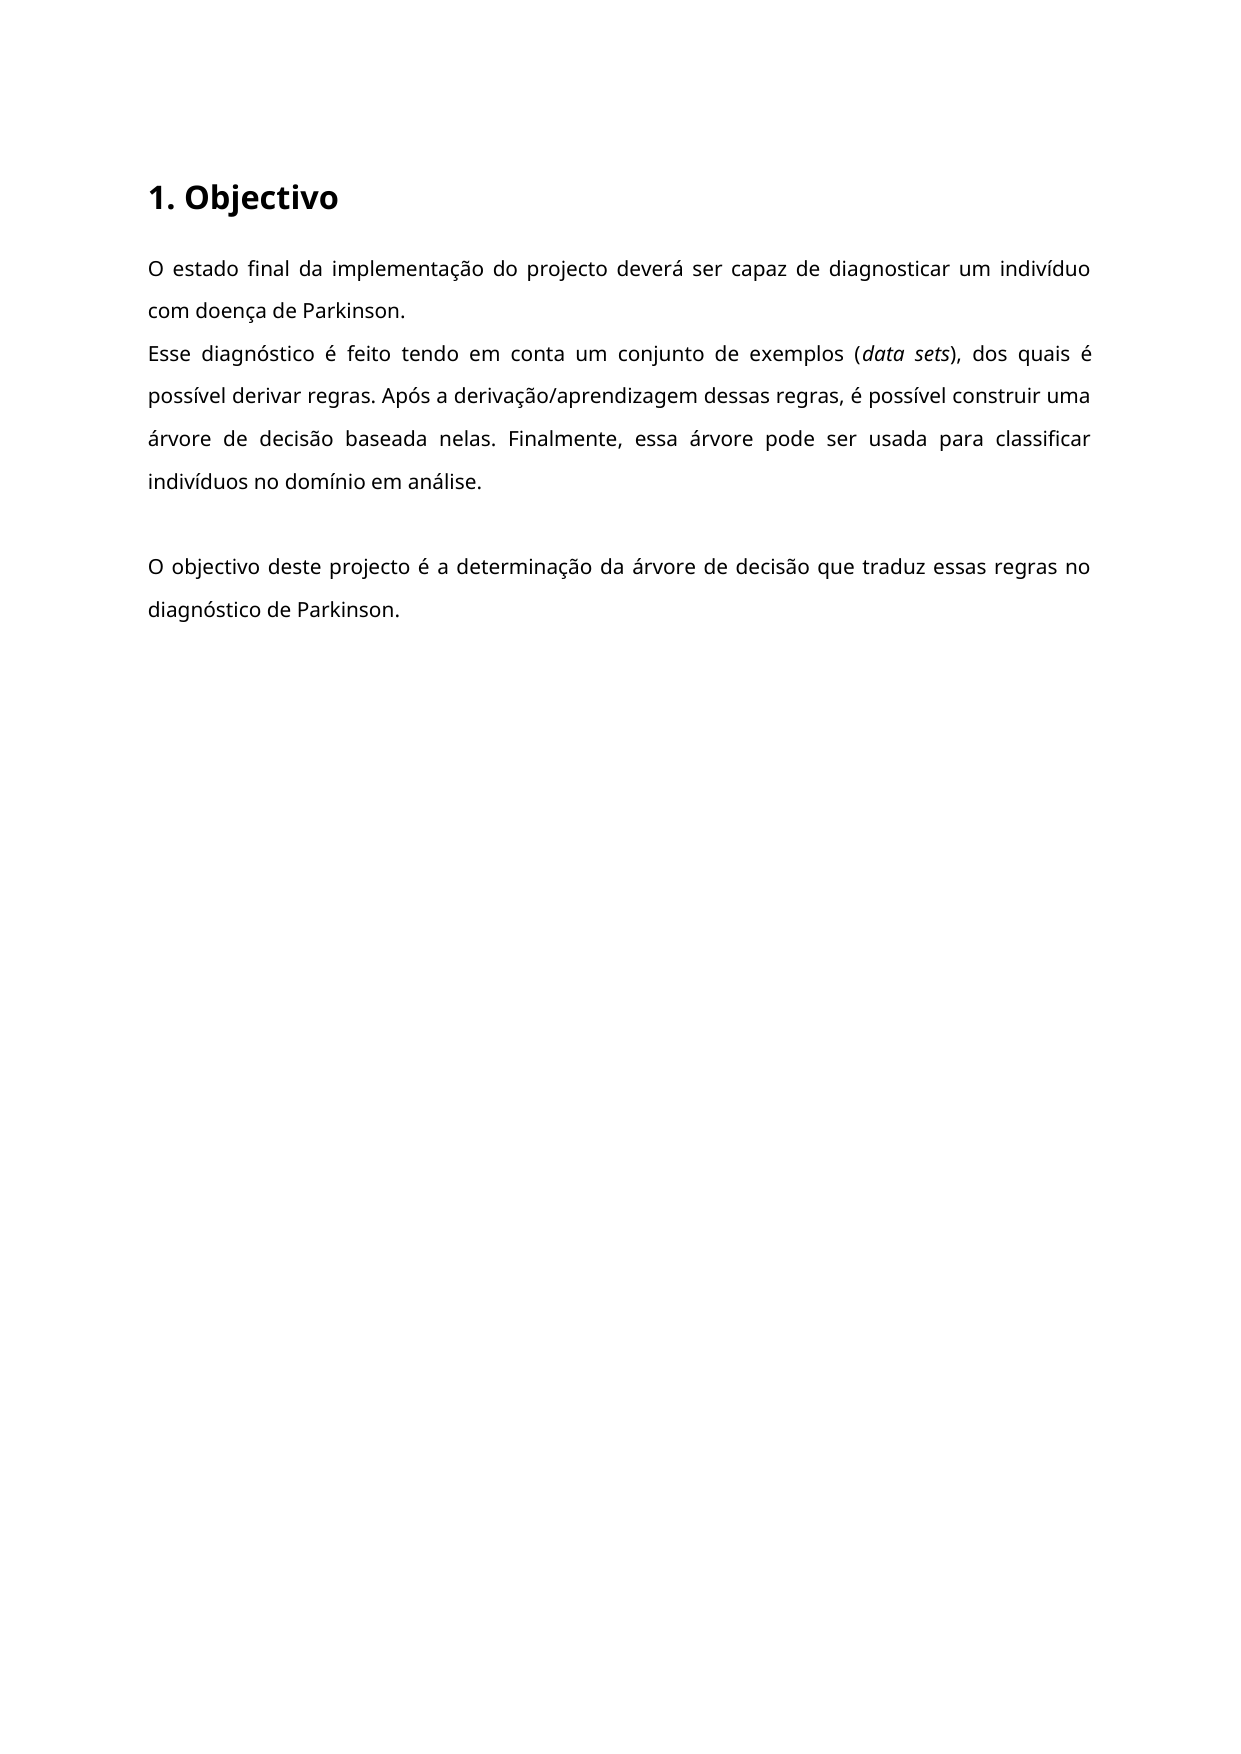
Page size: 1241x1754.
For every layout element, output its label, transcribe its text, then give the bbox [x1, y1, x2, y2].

text O objectivo deste projecto é a determinação da árvore de decisão que traduz essas regras no diagnóstico de Parkinson. [148, 552, 1092, 623]
subtitle 1. Objectivo [148, 175, 1092, 219]
text O estado final da implementação do projecto deverá ser capaz de diagnosticar um indivíduo com doença de Parkinson. [148, 254, 1092, 325]
text Esse diagnóstico é feito tendo em conta um conjunto de exemplos (data sets), dos quais é possível derivar regras. Após a derivação/aprendizagem dessas regras, é possível construir uma árvore de decisão baseada nelas. Finalmente, essa árvore pode ser usada para classificar indivíduos no domínio em análise. [148, 339, 1092, 495]
